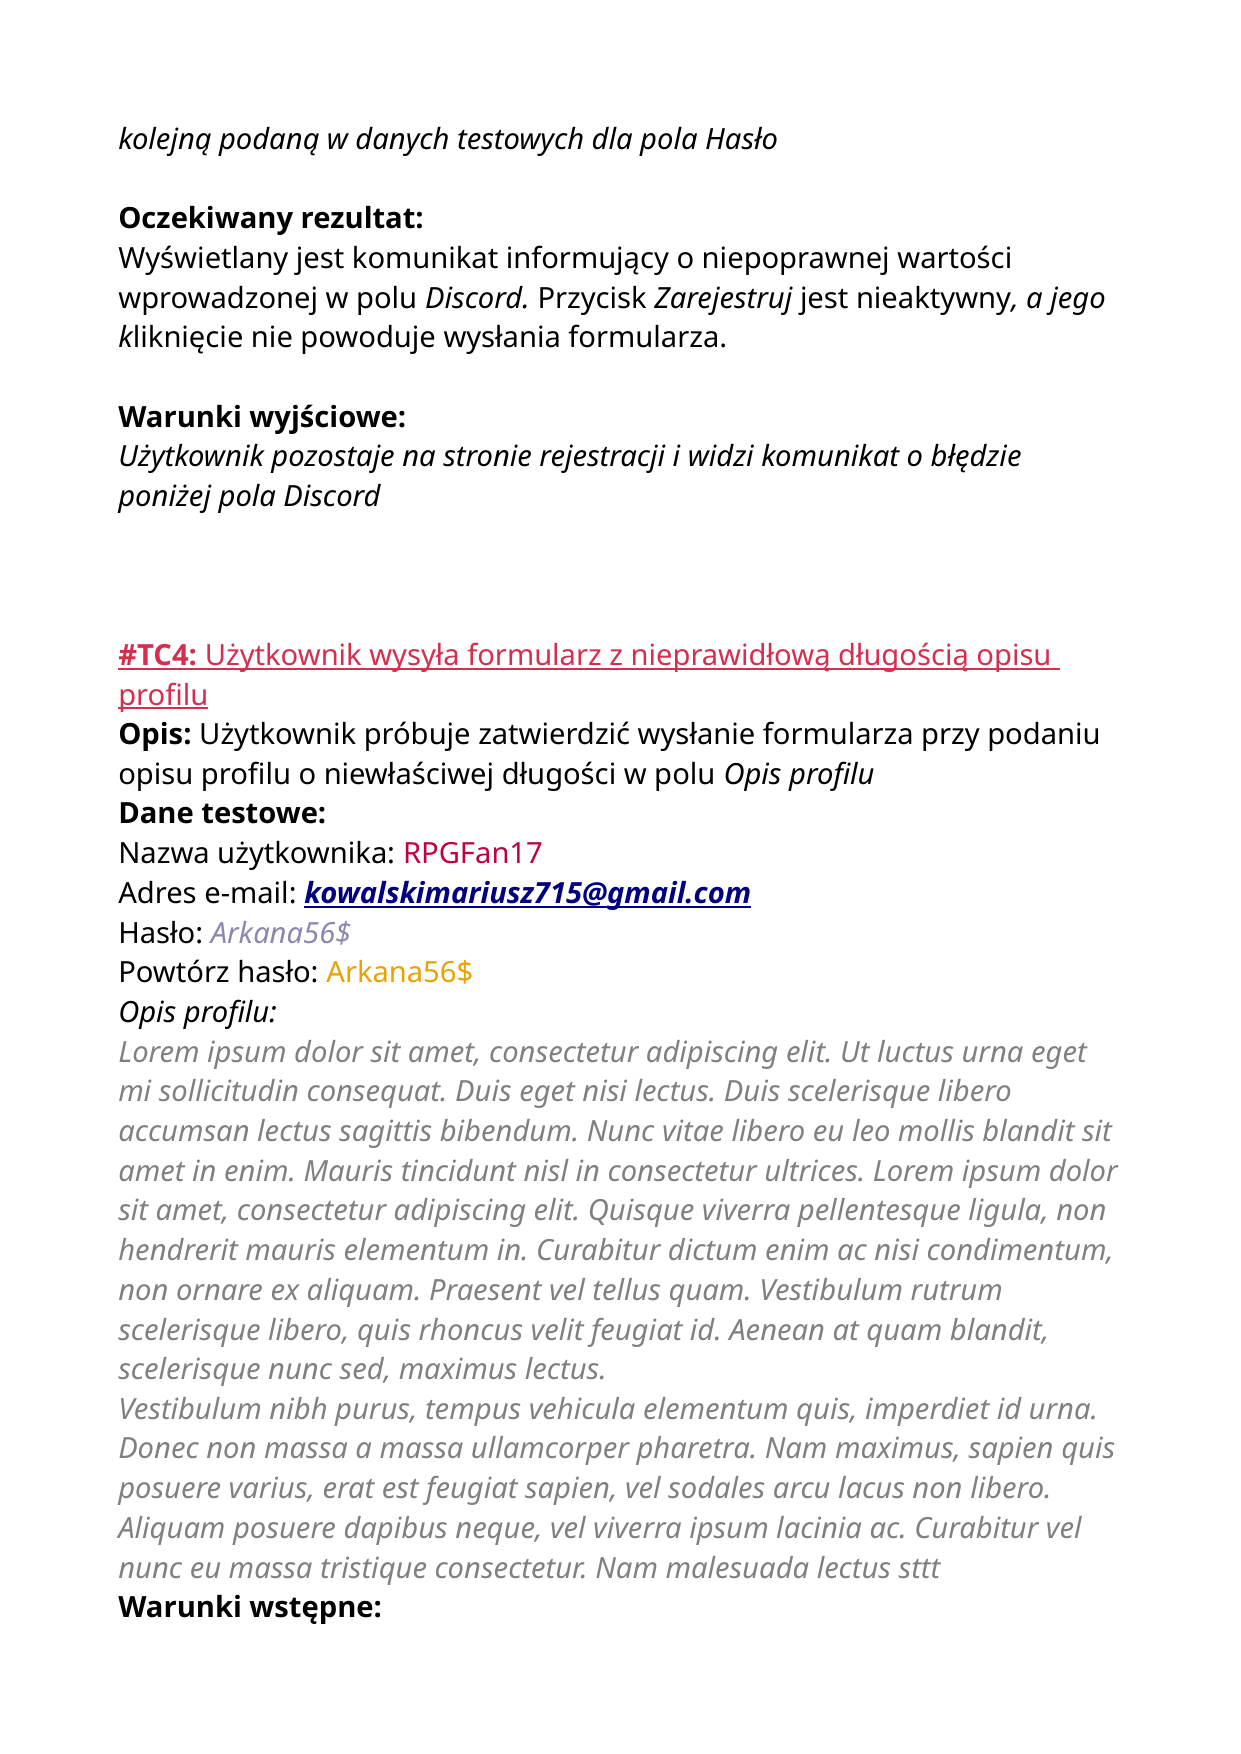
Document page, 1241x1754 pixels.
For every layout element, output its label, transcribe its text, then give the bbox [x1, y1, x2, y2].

text Lorem ipsum dolor sit amet, consectetur adipiscing elit. Ut luctus urna eget mi sollicitudin consequat. Duis eget nisi lectus. Duis scelerisque libero accumsan lectus sagittis bibendum. Nunc vitae libero eu leo mollis blandit sit amet in enim. Mauris tincidunt nisl in consectetur ultrices. Lorem ipsum dolor sit amet, consectetur adipiscing elit. Quisque viverra pellentesque ligula, non hendrerit mauris elementum in. Curabitur dictum enim ac nisi condimentum, non ornare ex aliquam. Praesent vel tellus quam. Vestibulum rutrum scelerisque libero, quis rhoncus velit feugiat id. Aenean at quam blandit, scelerisque nunc sed, maximus lectus. [118, 1031, 1122, 1388]
text Użytkownik pozostaje na stronie rejestracji i widzi komunikat o błędzie poniżej pola Discord [118, 436, 1122, 515]
text kolejną podaną w danych testowych dla pola Hasło [118, 118, 1122, 158]
text Hasło: Arkana56$ [118, 912, 1122, 952]
text #TC4: Użytkownik wysyła formularz z nieprawidłową długością opisu profilu [118, 634, 1122, 713]
text Powtórz hasło: Arkana56$ [118, 952, 1122, 991]
text Warunki wyjściowe: [118, 396, 1122, 436]
text Wyświetlany jest komunikat informujący o niepoprawnej wartości wprowadzonej w polu Discord. Przycisk Zarejestruj jest nieaktywny, a jego kliknięcie nie powoduje wysłania formularza. [118, 237, 1122, 356]
text Nazwa użytkownika: RPGFan17 [118, 832, 1122, 872]
text Warunki wstępne: [118, 1587, 1122, 1626]
text Adres e-mail: kowalskimariusz715@gmail.com [118, 872, 1122, 912]
text Oczekiwany rezultat: [118, 197, 1122, 237]
text Opis profilu: [118, 991, 1122, 1031]
text Opis: Użytkownik próbuje zatwierdzić wysłanie formularza przy podaniu opisu profilu o niewłaściwej długości w polu Opis profilu [118, 713, 1122, 793]
text Vestibulum nibh purus, tempus vehicula elementum quis, imperdiet id urna. Donec non massa a massa ullamcorper pharetra. Nam maximus, sapien quis posuere varius, erat est feugiat sapien, vel sodales arcu lacus non libero. Aliquam posuere dapibus neque, vel viverra ipsum lacinia ac. Curabitur vel nunc eu massa tristique consectetur. Nam malesuada lectus sttt [118, 1388, 1122, 1587]
text Dane testowe: [118, 793, 1122, 832]
